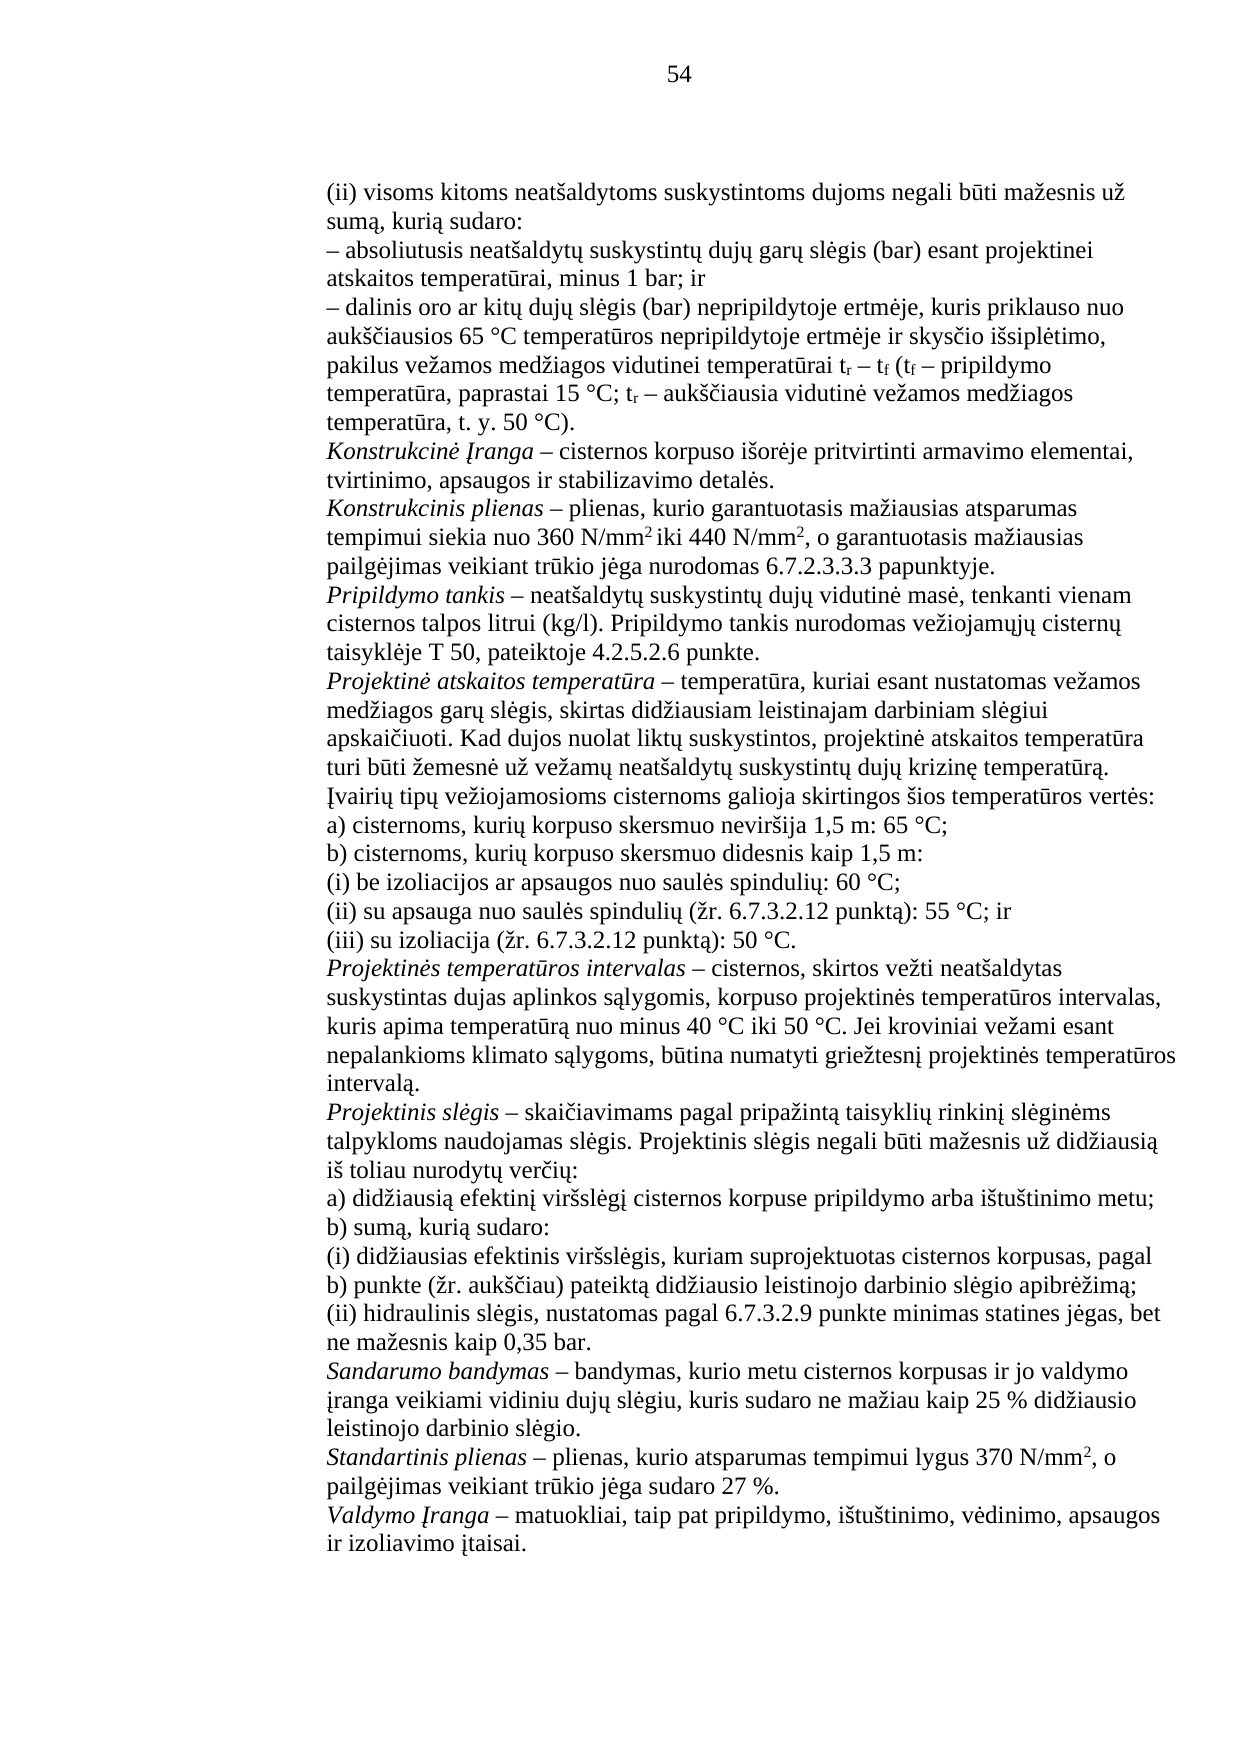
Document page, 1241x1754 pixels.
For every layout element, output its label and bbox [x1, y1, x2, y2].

table_cell [318, 839, 322, 867]
table_cell [177, 235, 322, 292]
table_cell [318, 810, 322, 838]
table_cell [318, 1212, 322, 1241]
table_cell [318, 896, 322, 925]
table_cell [177, 1442, 322, 1500]
table_cell [177, 292, 322, 436]
table_cell [177, 810, 181, 838]
table_cell [177, 1184, 181, 1212]
table_cell [177, 1500, 322, 1557]
table_cell [177, 580, 322, 666]
table_cell [177, 954, 322, 1097]
table_cell [177, 925, 181, 953]
table_cell [177, 839, 181, 867]
table_cell [177, 494, 322, 580]
table_cell [177, 1241, 322, 1298]
table_cell [177, 177, 322, 235]
table_cell [318, 1184, 322, 1212]
table_cell [177, 1356, 322, 1442]
table_cell [177, 436, 322, 493]
table_cell [177, 1299, 322, 1356]
table_cell [177, 896, 181, 925]
table_cell [318, 867, 322, 896]
table_cell [318, 925, 322, 953]
table_cell [177, 1212, 181, 1241]
table_cell [177, 1097, 322, 1183]
table_cell [177, 666, 322, 810]
table_cell [177, 867, 181, 896]
